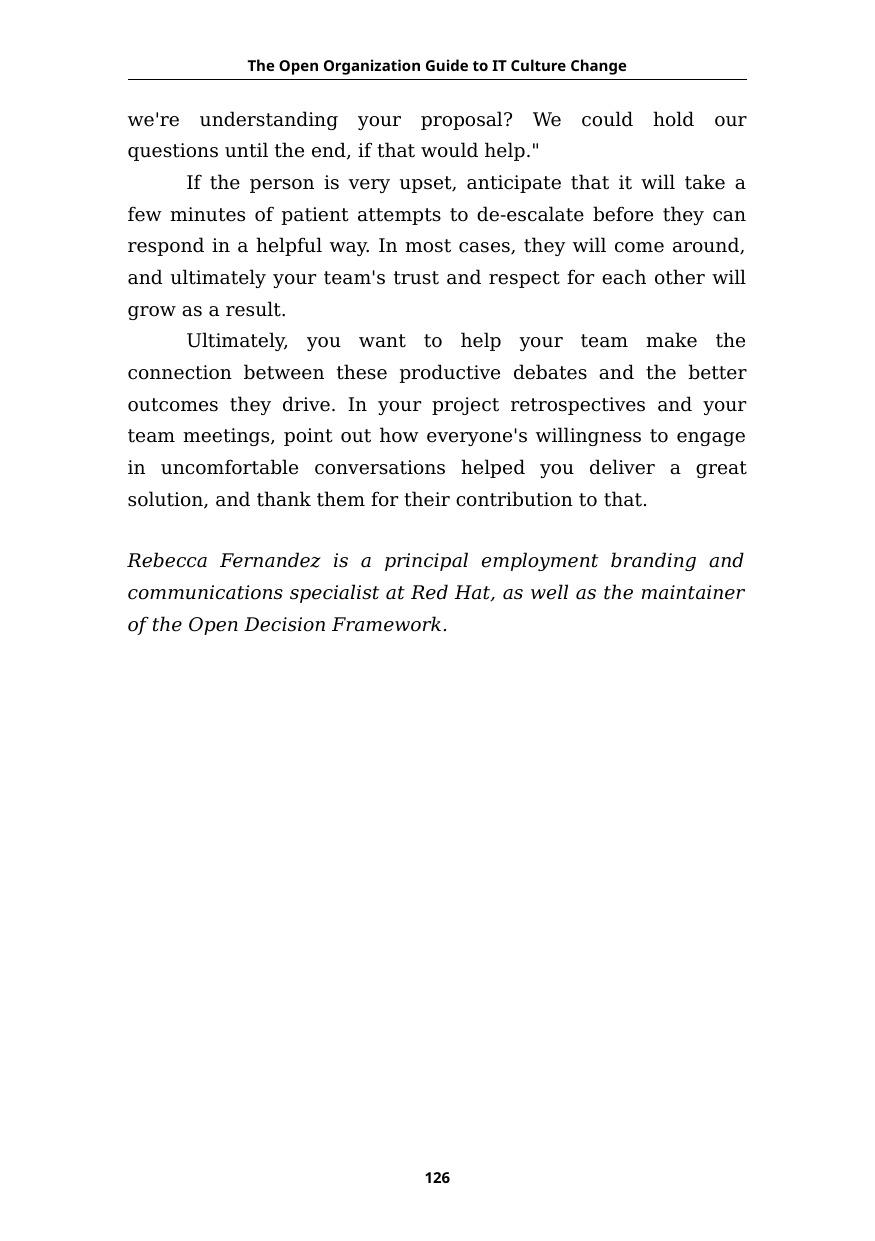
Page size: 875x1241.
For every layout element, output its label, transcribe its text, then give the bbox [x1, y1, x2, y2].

text Ultimately, you want to help your team make the connection between these productive debates and the better outcomes they drive. In your project retrospectives and your team meetings, point out how everyone's willingness to engage in uncomfortable conversations helped you deliver a great solution, and thank them for their contribution to that. [127, 330, 747, 511]
text If the person is very upset, anticipate that it will take a few minutes of patient attempts to de-escalate before they can respond in a helpful way. In most cases, they will come around, and ultimately your team's trust and respect for each other will grow as a result. [127, 172, 747, 321]
text Rebecca Fernandez is a principal employment branding and communications specialist at Red Hat, as well as the maintainer of the Open Decision Framework. [127, 550, 747, 636]
text we're understanding your proposal? We could hold our questions until the end, if that would help." [127, 109, 747, 162]
